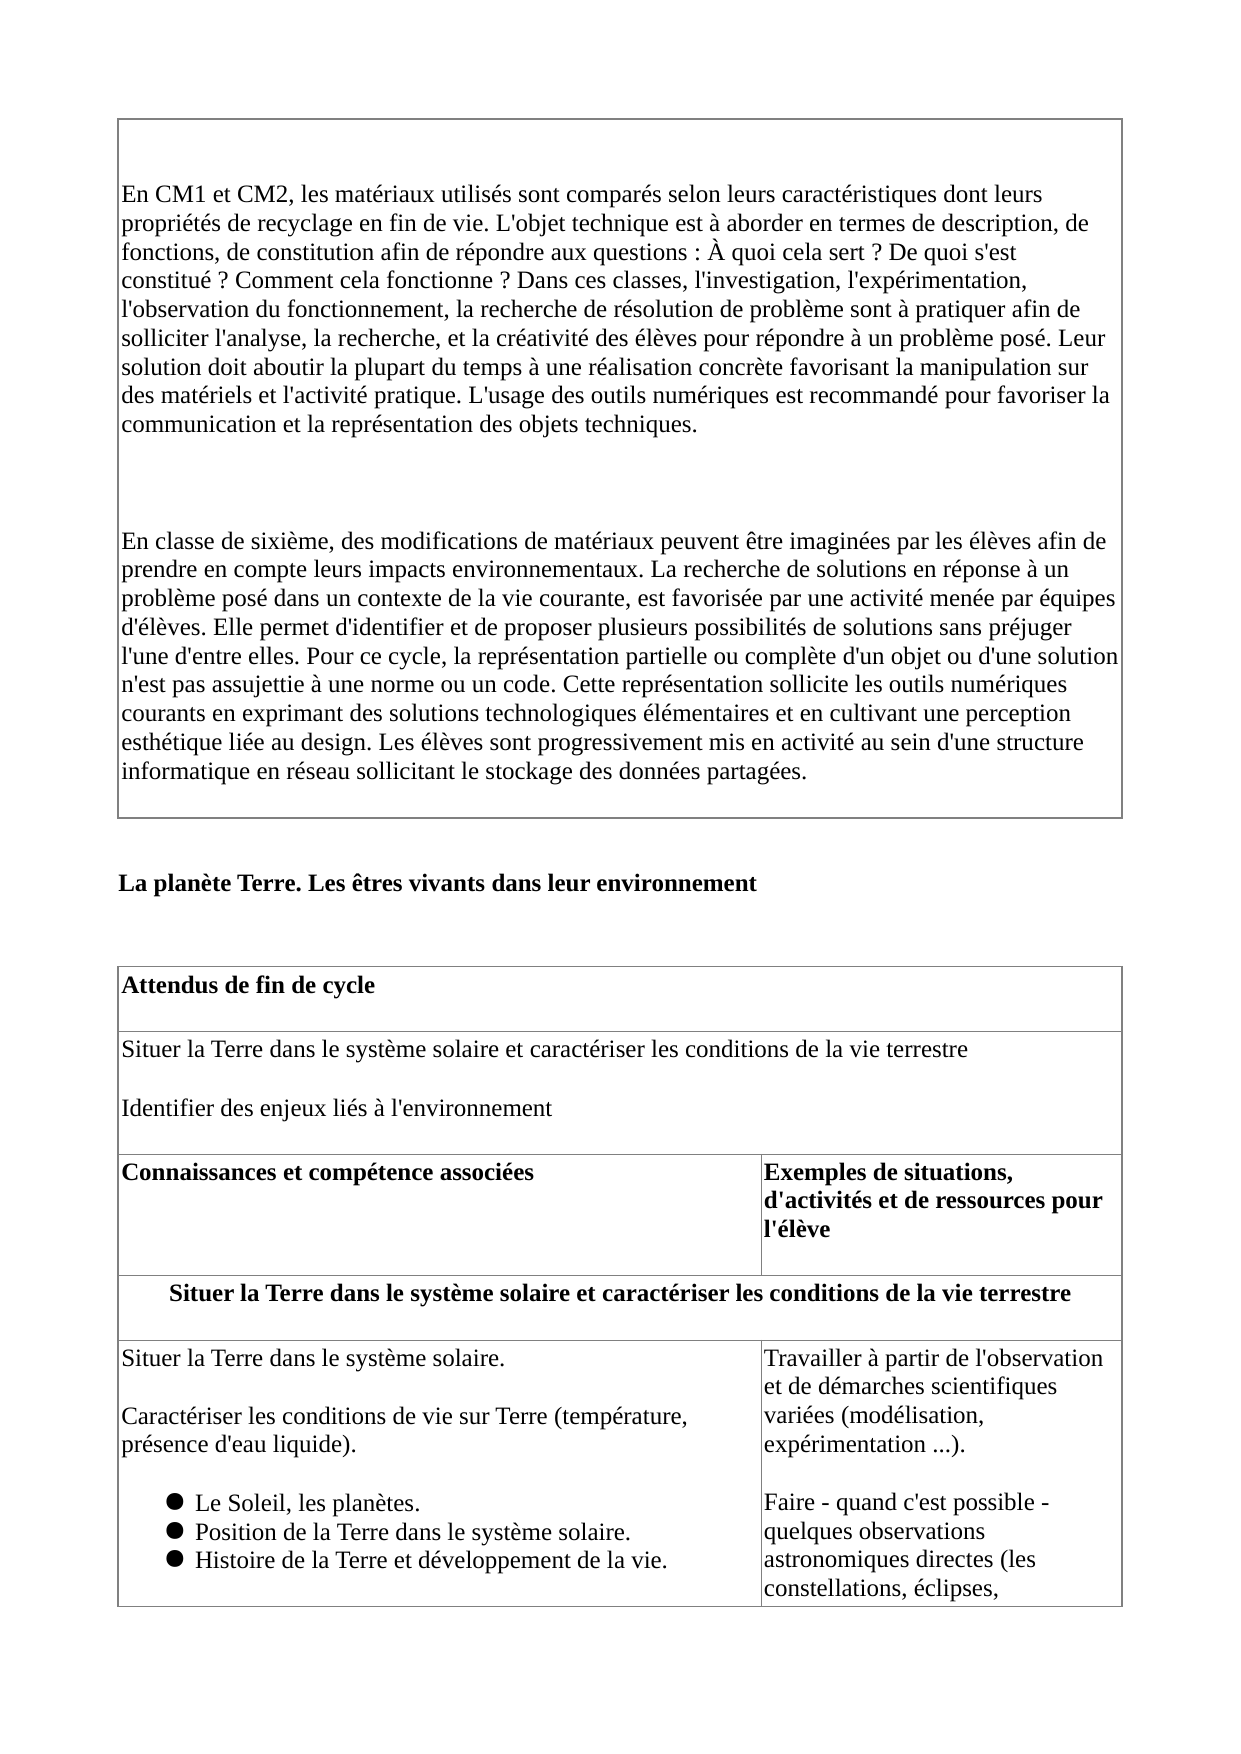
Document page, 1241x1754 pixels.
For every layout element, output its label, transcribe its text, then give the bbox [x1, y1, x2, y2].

table_cell En CM1 et CM2, les matériaux utilisés sont comparés selon leurs caractéristiques dont leurs propriétés de recyclage en fin de vie. L'objet technique est à aborder en termes de description, de fonctions, de constitution afin de répondre aux questions : À quoi cela sert ? De quoi s'est constitué ? Comment cela fonctionne ? Dans ces classes, l'investigation, l'expérimentation, l'observation du fonctionnement, la recherche de résolution de problème sont à pratiquer afin de solliciter l'analyse, la recherche, et la créativité des élèves pour répondre à un problème posé. Leur solution doit aboutir la plupart du temps à une réalisation concrète favorisant la manipulation sur des matériels et l'activité pratique. L'usage des outils numériques est recommandé pour favoriser la communication et la représentation des objets techniques. En classe de sixième, des modifications de matériaux peuvent être imaginées par les élèves afin de prendre en compte leurs impacts environnementaux. La recherche de solutions en réponse à un problème posé dans un contexte de la vie courante, est favorisée par une activité menée par équipes d'élèves. Elle permet d'identifier et de proposer plusieurs possibilités de solutions sans préjuger l'une d'entre elles. Pour ce cycle, la représentation partielle ou complète d'un objet ou d'une solution n'est pas assujettie à une norme ou un code. Cette représentation sollicite les outils numériques courants en exprimant des solutions technologiques élémentaires et en cultivant une perception esthétique liée au design. Les élèves sont progressivement mis en activité au sein d'une structure informatique en réseau sollicitant le stockage des données partagées. [119, 120, 1121, 817]
table_cell Situer la Terre dans le système solaire. Caractériser les conditions de vie sur Terre (température, présence d'eau liquide). Le Soleil, les planètes. Position de la Terre dans le système solaire. Histoire de la Terre et développement de la vie. [119, 1341, 761, 1606]
table_cell Exemples de situations, d'activités et de ressources pour l'élève [762, 1155, 1121, 1275]
table_header Attendus de fin de cycle [119, 967, 1121, 1031]
text La planète Terre. Les êtres vivants dans leur environnement [118, 868, 1122, 896]
table_cell Situer la Terre dans le système solaire et caractériser les conditions de la vie terrestre Identifier des enjeux liés à l'environnement [119, 1032, 1121, 1154]
table_cell Travailler à partir de l'observation et de démarches scientifiques variées (modélisation, expérimentation ...). Faire - quand c'est possible - quelques observations astronomiques directes (les constellations, éclipses, [762, 1341, 1121, 1606]
table_cell Situer la Terre dans le système solaire et caractériser les conditions de la vie terrestre [119, 1276, 1121, 1339]
table_cell Connaissances et compétence associées [119, 1155, 761, 1275]
